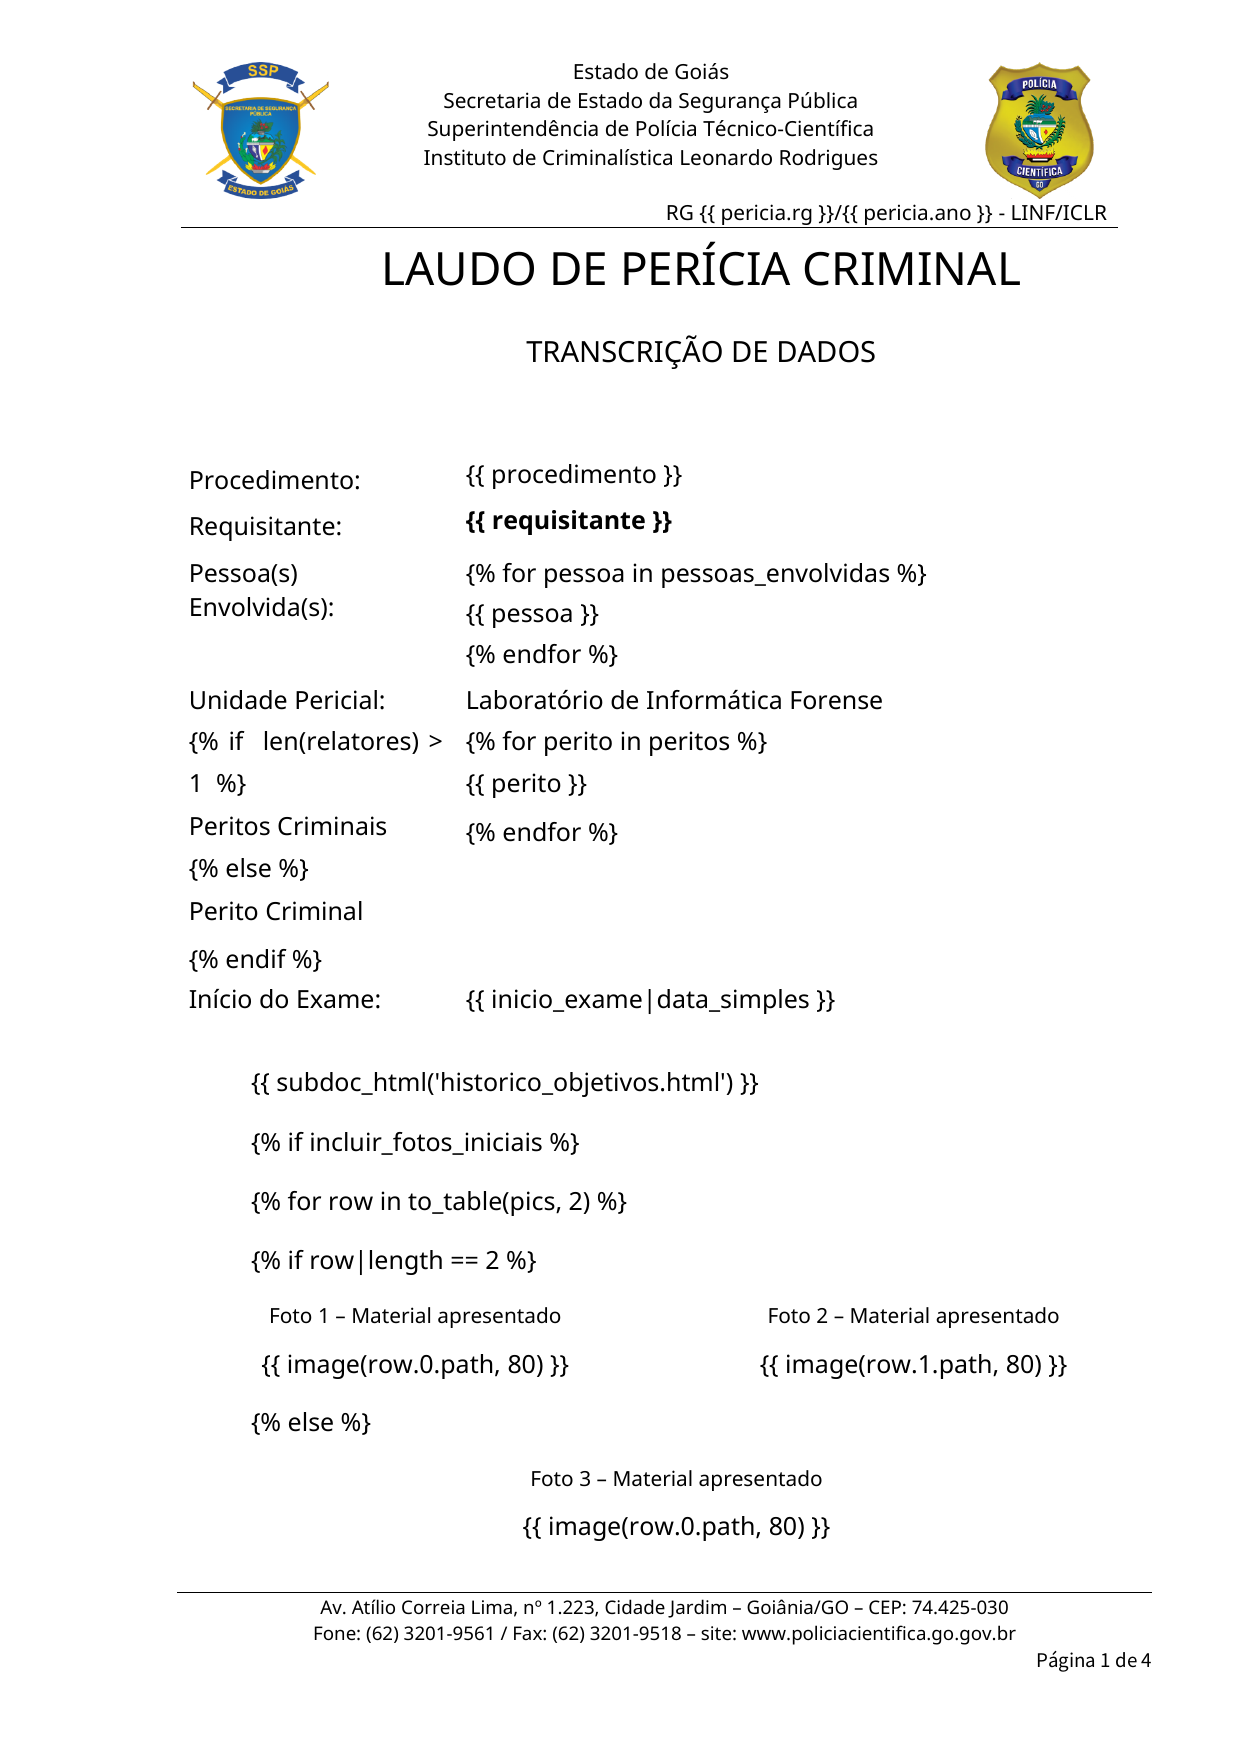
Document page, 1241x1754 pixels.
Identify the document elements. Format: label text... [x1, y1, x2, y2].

table_header Foto 1 – Material apresentado {{ image(row.0.path, 80) }} [166, 1302, 664, 1404]
table_cell {{ inicio_exame|data_simples }} [454, 976, 1124, 1022]
table_cell {% if len(relatores) > 1 %} Peritos Criminais {% else %} Perito Criminal {% endif %} [177, 723, 454, 976]
text {{ subdoc_html('historico_objetivos.html') }} [177, 1065, 1152, 1099]
table_header Foto 2 – Material apresentado {{ image(row.1.path, 80) }} [664, 1302, 1163, 1404]
text {% for row in to_table(pics, 2) %} [177, 1183, 1152, 1217]
table_cell {% for perito in peritos %} {{ perito }} {% endfor %} [454, 723, 1124, 976]
text {% if row|length == 2 %} [177, 1242, 1152, 1277]
table_header {{ procedimento }} [454, 456, 1124, 503]
table_header Procedimento: [177, 456, 454, 503]
table_cell {{ requisitante }} [454, 503, 1124, 549]
text {% else %} [177, 1404, 1152, 1439]
table_cell Pessoa(s) Envolvida(s): [177, 549, 454, 677]
table_cell {% for pessoa in pessoas_envolvidas %} {{ pessoa }} {% endfor %} [454, 549, 1124, 677]
table_cell Início do Exame: [177, 976, 454, 1022]
table_cell Unidade Pericial: [177, 677, 454, 723]
picture [985, 62, 1094, 199]
table_header Foto 3 – Material apresentado {{ image(row.0.path, 80) }} [166, 1464, 1187, 1586]
picture [192, 62, 329, 199]
table_cell Requisitante: [177, 503, 454, 549]
text TRANSCRIÇÃO DE DADOS [177, 331, 1152, 371]
text {% if incluir_fotos_iniciais %} [177, 1124, 1152, 1158]
text LAUDO DE PERÍCIA CRIMINAL [177, 236, 1152, 299]
table_cell Laboratório de Informática Forense [454, 677, 1124, 723]
